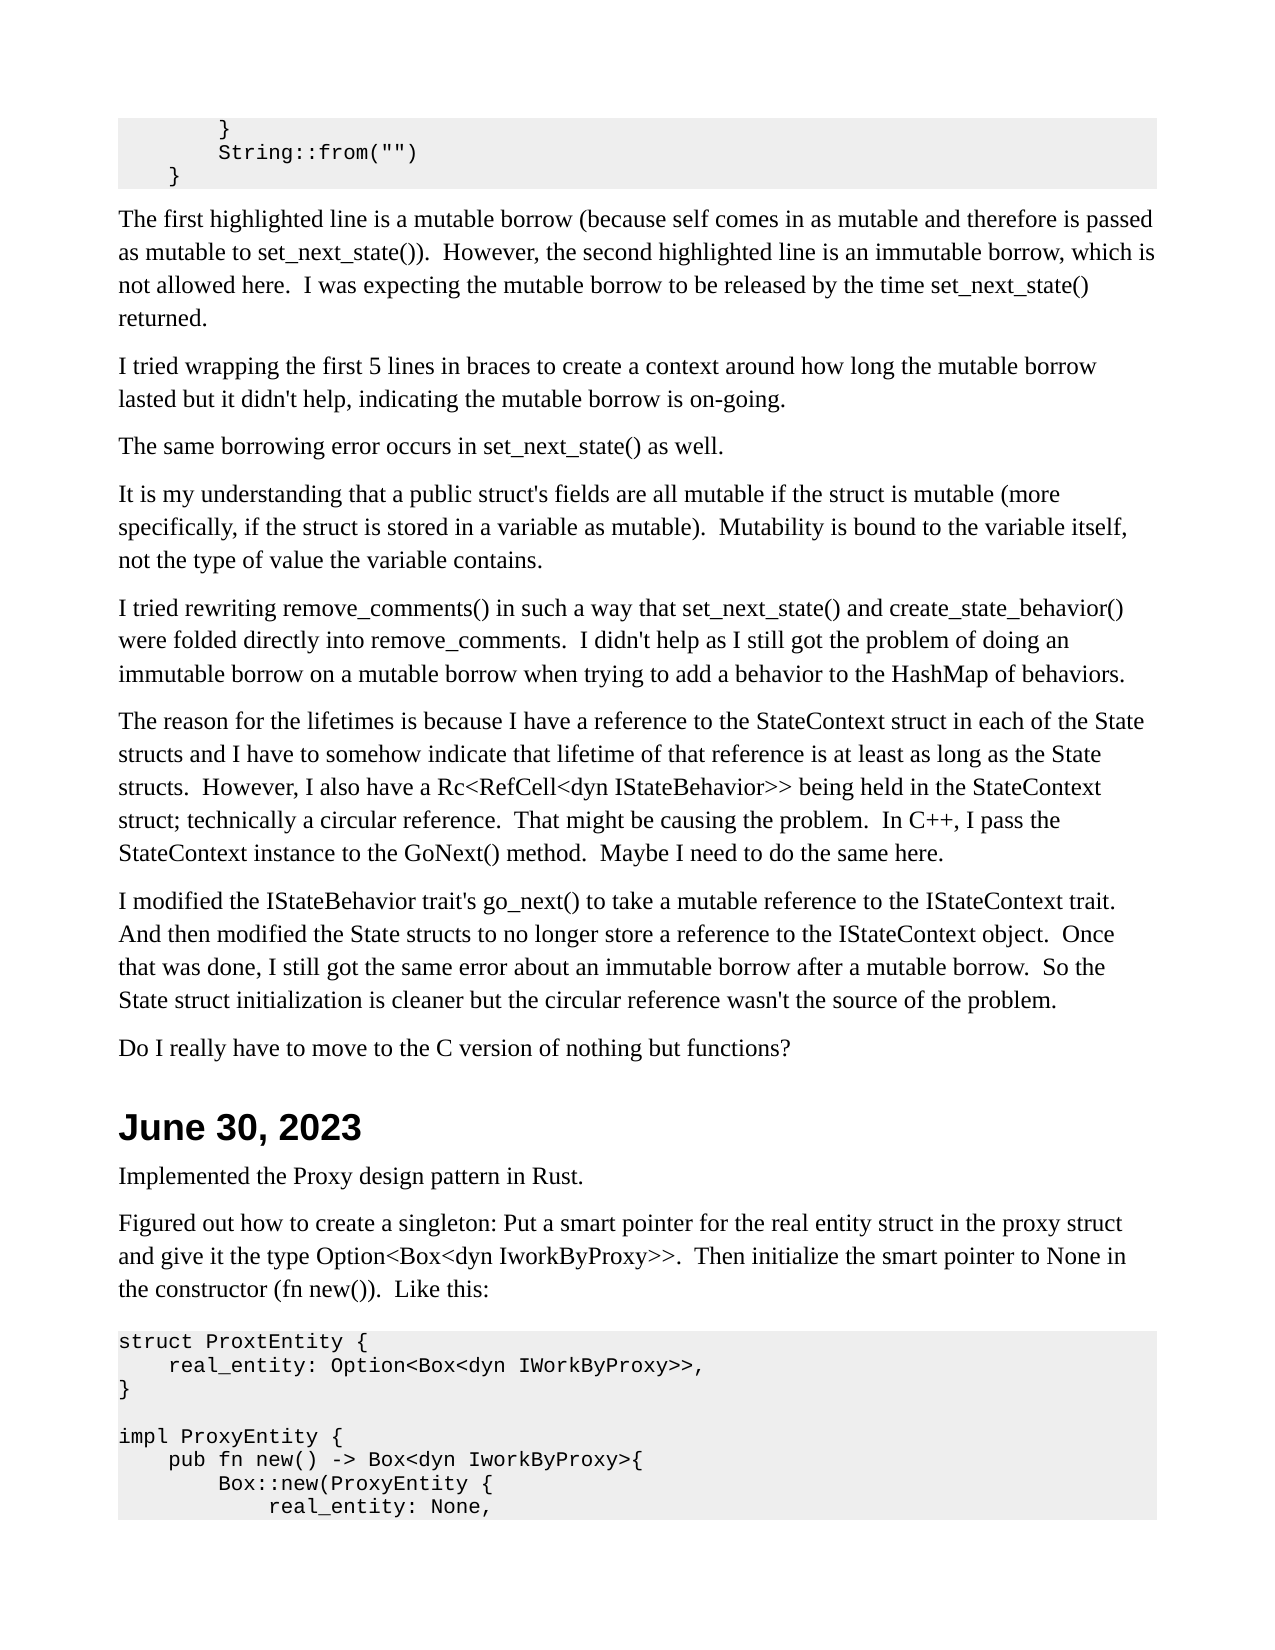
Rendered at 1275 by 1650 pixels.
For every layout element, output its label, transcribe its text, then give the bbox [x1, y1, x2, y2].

text String::from("") [118, 142, 1157, 165]
text It is my understanding that a public struct's fields are all mutable if the struct is mutable (more specifically, if the struct is stored in a variable as mutable). Mutability is bound to the variable itself, not the type of value the variable contains. [118, 479, 1157, 574]
text Implemented the Proxy design pattern in Rust. [118, 1161, 1157, 1189]
text } [118, 1378, 1157, 1402]
text } [118, 118, 1157, 142]
text pub fn new() -> Box<dyn IworkByProxy>{ [118, 1449, 1157, 1473]
text impl ProxyEntity { [118, 1426, 1157, 1449]
text real_entity: None, [118, 1497, 1157, 1520]
text I tried wrapping the first 5 lines in braces to create a context around how long the mutable borrow lasted but it didn't help, indicating the mutable borrow is on-going. [118, 351, 1157, 412]
text struct ProxtEntity { [118, 1331, 1157, 1355]
text } [118, 165, 1157, 189]
text I modified the IStateBehavior trait's go_next() to take a mutable reference to the IStateContext trait. And then modified the State structs to no longer store a reference to the IStateContext object. Once that was done, I still got the same error about an immutable borrow after a mutable borrow. So the State struct initialization is cleaner but the circular reference wasn't the source of the problem. [118, 886, 1157, 1014]
text The first highlighted line is a mutable borrow (because self comes in as mutable and therefore is passed as mutable to set_next_state()). However, the second highlighted line is an immutable borrow, which is not allowed here. I was expecting the mutable borrow to be released by the time set_next_state() returned. [118, 204, 1157, 332]
text The same borrowing error occurs in set_next_state() as well. [118, 431, 1157, 460]
subtitle June 30, 2023 [118, 1105, 1157, 1148]
text The reason for the lifetimes is because I have a reference to the StateContext struct in each of the State structs and I have to somehow indicate that lifetime of that reference is at least as long as the State structs. However, I also have a Rc<RefCell<dyn IStateBehavior>> being held in the StateContext struct; technically a circular reference. That might be causing the problem. In C++, I pass the StateContext instance to the GoNext() method. Maybe I need to do the same here. [118, 706, 1157, 867]
text Do I really have to move to the C version of nothing but functions? [118, 1033, 1157, 1061]
text Figured out how to create a singleton: Put a smart pointer for the real entity struct in the proxy struct and give it the type Option<Box<dyn IworkByProxy>>. Then initialize the smart pointer to None in the constructor (fn new()). Like this: [118, 1208, 1157, 1303]
text real_entity: Option<Box<dyn IWorkByProxy>>, [118, 1355, 1157, 1378]
text I tried rewriting remove_comments() in such a way that set_next_state() and create_state_behavior() were folded directly into remove_comments. I didn't help as I still got the problem of doing an immutable borrow on a mutable borrow when trying to add a behavior to the HashMap of behaviors. [118, 593, 1157, 687]
text Box::new(ProxyEntity { [118, 1473, 1157, 1497]
